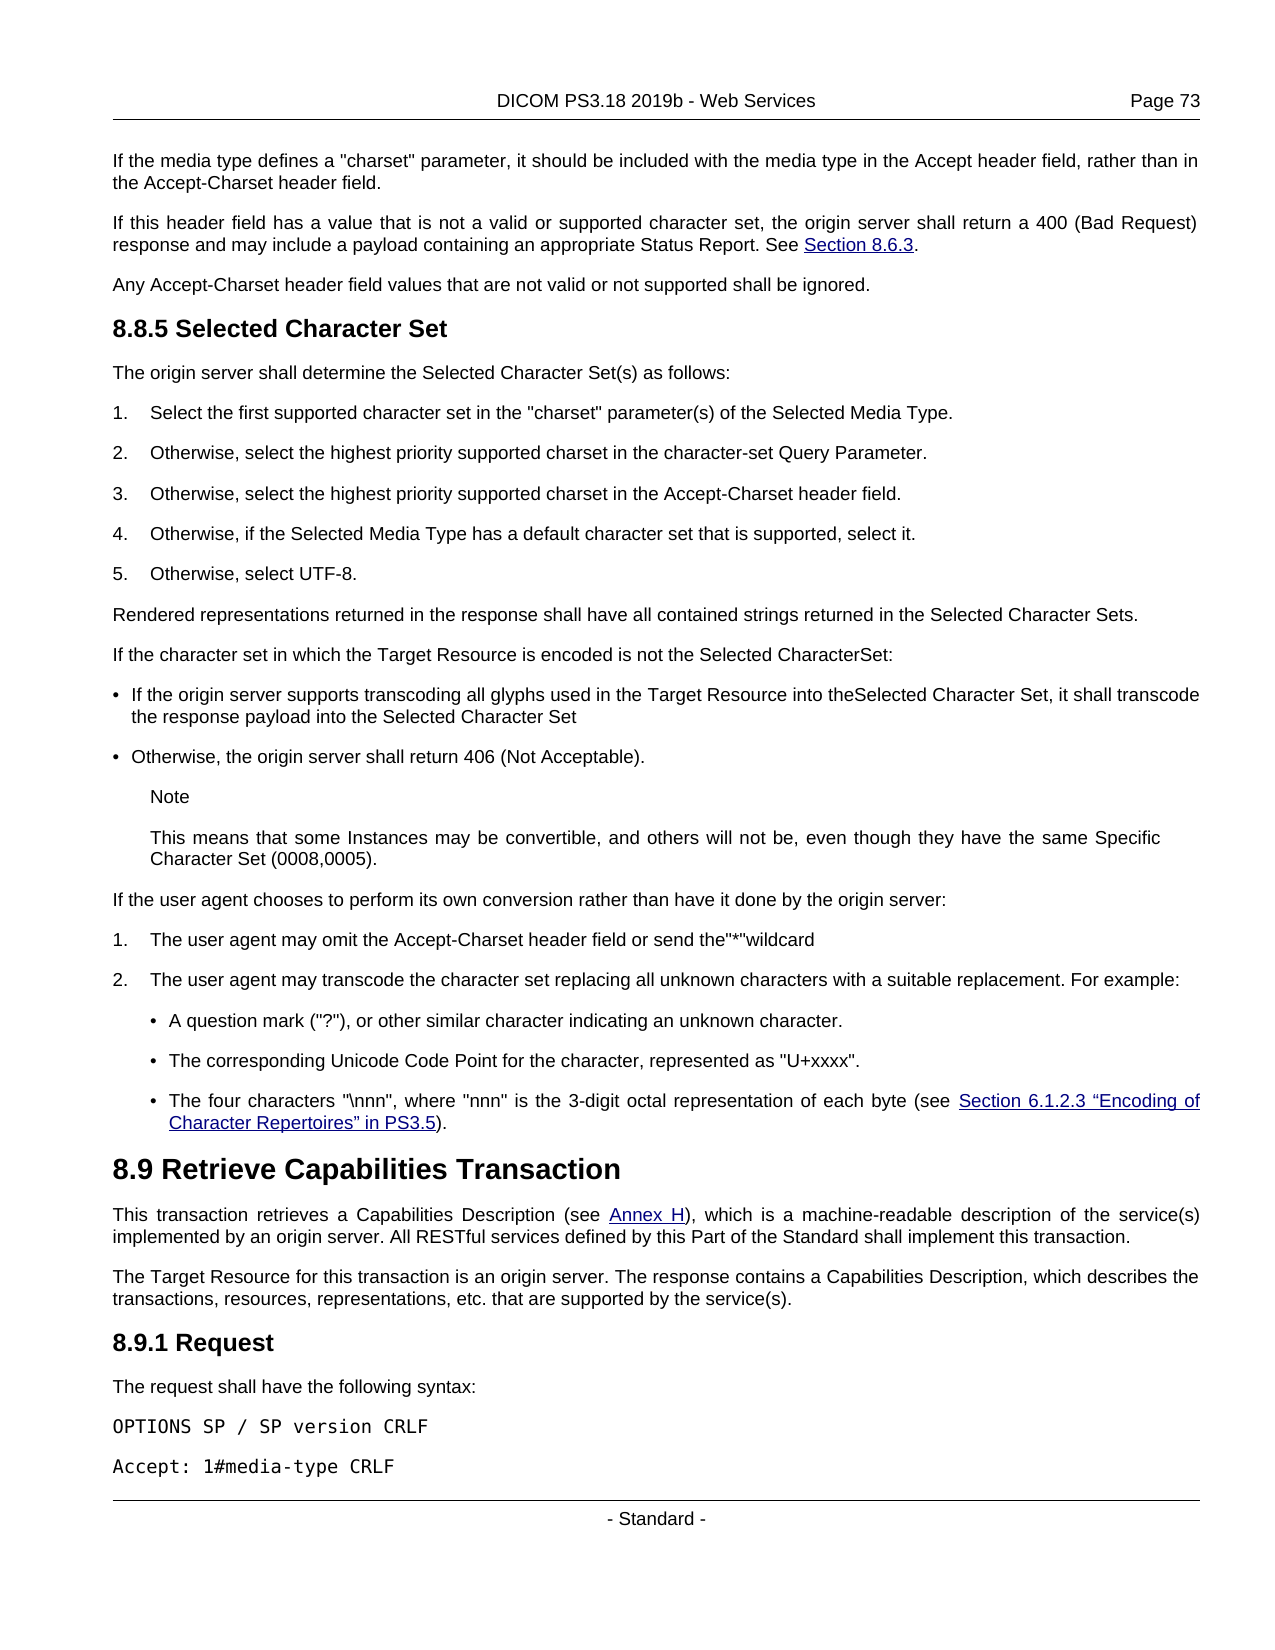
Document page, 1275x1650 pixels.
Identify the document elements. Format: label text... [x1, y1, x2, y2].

text This means that some Instances may be convertible, and others will not be, even though they have the same Specific Character Set (0008,0005). [150, 827, 1162, 870]
text 3. Otherwise, select the highest priority supported charset in the Accept-Charset header field. [112, 482, 1200, 504]
text Accept: 1#media-type CRLF [112, 1456, 1200, 1478]
text This transaction retrieves a Capabilities Description (see Annex H), which is a machine-readable description of the service(s) implemented by an origin server. All RESTful services defined by this Part of the Standard shall implement this transaction. [112, 1204, 1200, 1247]
text 8.9.1 Request [112, 1328, 1200, 1357]
text 8.9 Retrieve Capabilities Transaction [112, 1152, 1200, 1185]
text Any Accept-Charset header field values that are not valid or not supported shall be ignored. [112, 274, 1200, 295]
text 2. Otherwise, select the highest priority supported charset in the character-set Query Parameter. [112, 442, 1200, 464]
text • A question mark ("?"), or other similar character indicating an unknown character. [150, 1009, 1200, 1031]
text OPTIONS SP / SP version CRLF [112, 1416, 1200, 1438]
text 5. Otherwise, select UTF-8. [112, 563, 1200, 585]
text 4. Otherwise, if the Selected Media Type has a default character set that is supported, select it. [112, 523, 1200, 544]
text Rendered representations returned in the response shall have all contained strings returned in the Selected Character Sets. [112, 603, 1200, 625]
text The origin server shall determine the Selected Character Set(s) as follows: [112, 362, 1200, 383]
text 1. Select the first supported character set in the "charset" parameter(s) of the Selected Media Type. [112, 402, 1200, 423]
text If this header field has a value that is not a valid or supported character set, the origin server shall return a 400 (Bad Request) response and may include a payload containing an appropriate Status Report. See Section 8.6.3. [112, 212, 1200, 255]
text 1. The user agent may omit the Accept-Charset header field or send the"*"wildcard [112, 929, 1200, 950]
text If the user agent chooses to perform its own conversion rather than have it done by the origin server: [112, 888, 1200, 910]
text 8.8.5 Selected Character Set [112, 314, 1200, 343]
text • Otherwise, the origin server shall return 406 (Not Acceptable). [112, 746, 1200, 767]
text If the character set in which the Target Resource is encoded is not the Selected CharacterSet: [112, 644, 1200, 665]
text The Target Resource for this transaction is an origin server. The response contains a Capabilities Description, which describes the transactions, resources, representations, etc. that are supported by the service(s). [112, 1266, 1200, 1309]
text If the media type defines a "charset" parameter, it should be included with the media type in the Accept header field, rather than in the Accept-Charset header field. [112, 150, 1200, 193]
text • The four characters "\nnn", where "nnn" is the 3-digit octal representation of each byte (see Section 6.1.2.3 “Encoding of Character Repertoires” in PS3.5). [150, 1090, 1200, 1133]
text Note [150, 786, 1162, 808]
text The request shall have the following syntax: [112, 1375, 1200, 1397]
text • The corresponding Unicode Code Point for the character, represented as "U+xxxx". [150, 1050, 1200, 1071]
text • If the origin server supports transcoding all glyphs used in the Target Resource into theSelected Character Set, it shall transcode the response payload into the Selected Character Set [112, 684, 1200, 727]
text 2. The user agent may transcode the character set replacing all unknown characters with a suitable replacement. For example: [112, 969, 1200, 991]
